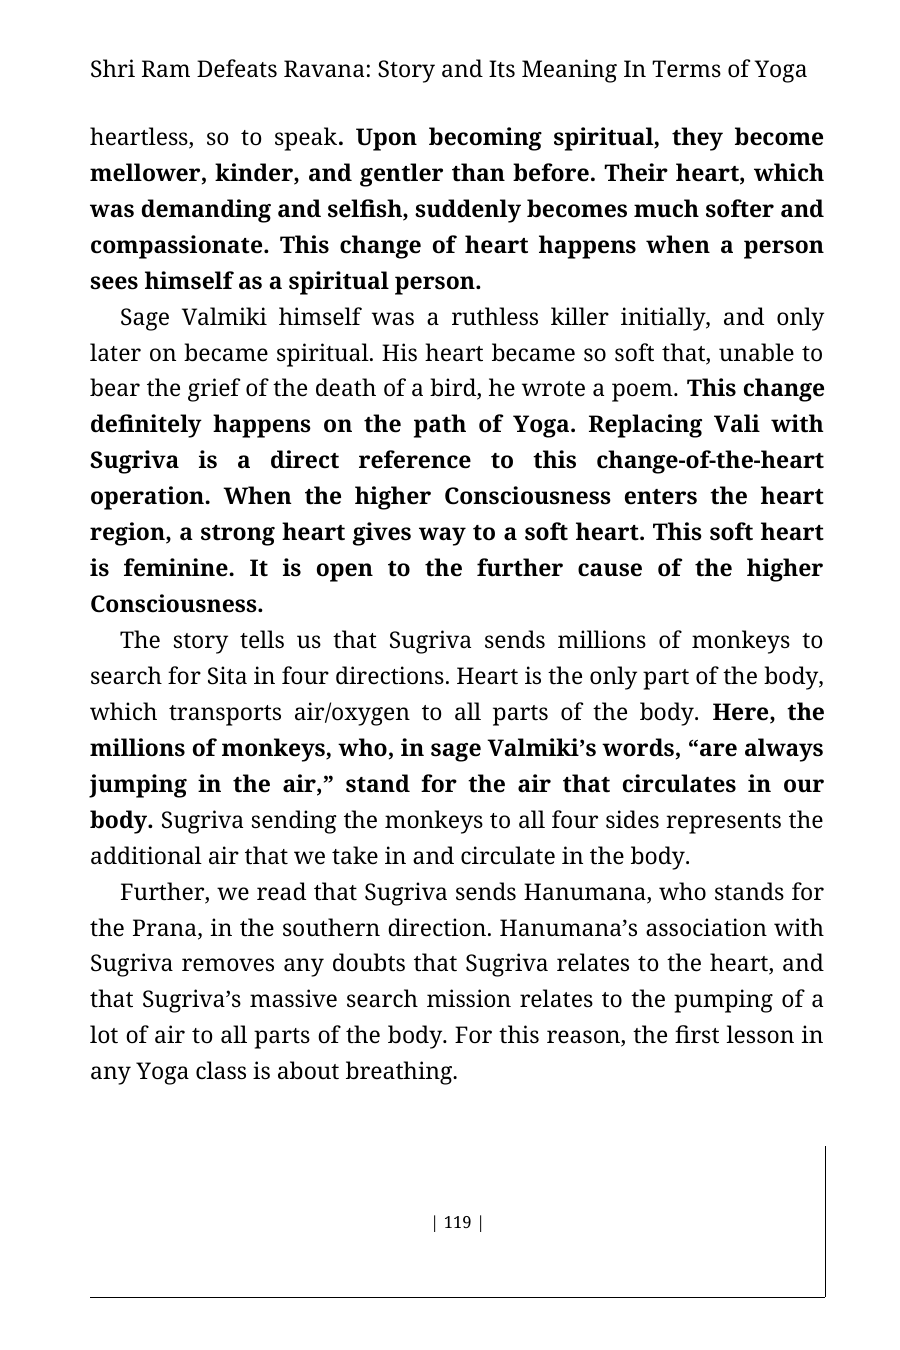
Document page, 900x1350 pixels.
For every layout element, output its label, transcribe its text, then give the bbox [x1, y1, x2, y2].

text Sage Valmiki himself was a ruthless killer initially, and only later on became spiritual. His heart became so soft that, unable to bear the grief of the death of a bird, he wrote a poem. This change definitely happens on the path of Yoga. Replacing Vali with Sugriva is a direct reference to this change-of-the-heart operation. When the higher Consciousness enters the heart region, a strong heart gives way to a soft heart. This soft heart is feminine. It is open to the further cause of the higher Consciousness. [90, 301, 825, 619]
text Further, we read that Sugriva sends Hanumana, who stands for the Prana, in the southern direction. Hanumana’s association with Sugriva removes any doubts that Sugriva relates to the heart, and that Sugriva’s massive search mission relates to the pumping of a lot of air to all parts of the body. For this reason, the first lesson in any Yoga class is about breathing. [90, 876, 825, 1086]
text heartless, so to speak. Upon becoming spiritual, they become mellower, kinder, and gentler than before. Their heart, which was demanding and selfish, suddenly becomes much softer and compassionate. This change of heart happens when a person sees himself as a spiritual person. [90, 121, 825, 296]
text The story tells us that Sugriva sends millions of monkeys to search for Sita in four directions. Heart is the only part of the body, which transports air/oxygen to all parts of the body. Here, the millions of monkeys, who, in sage Valmiki’s words, “are always jumping in the air,” stand for the air that circulates in our body. Sugriva sending the monkeys to all four sides represents the additional air that we take in and circulate in the body. [90, 624, 825, 871]
